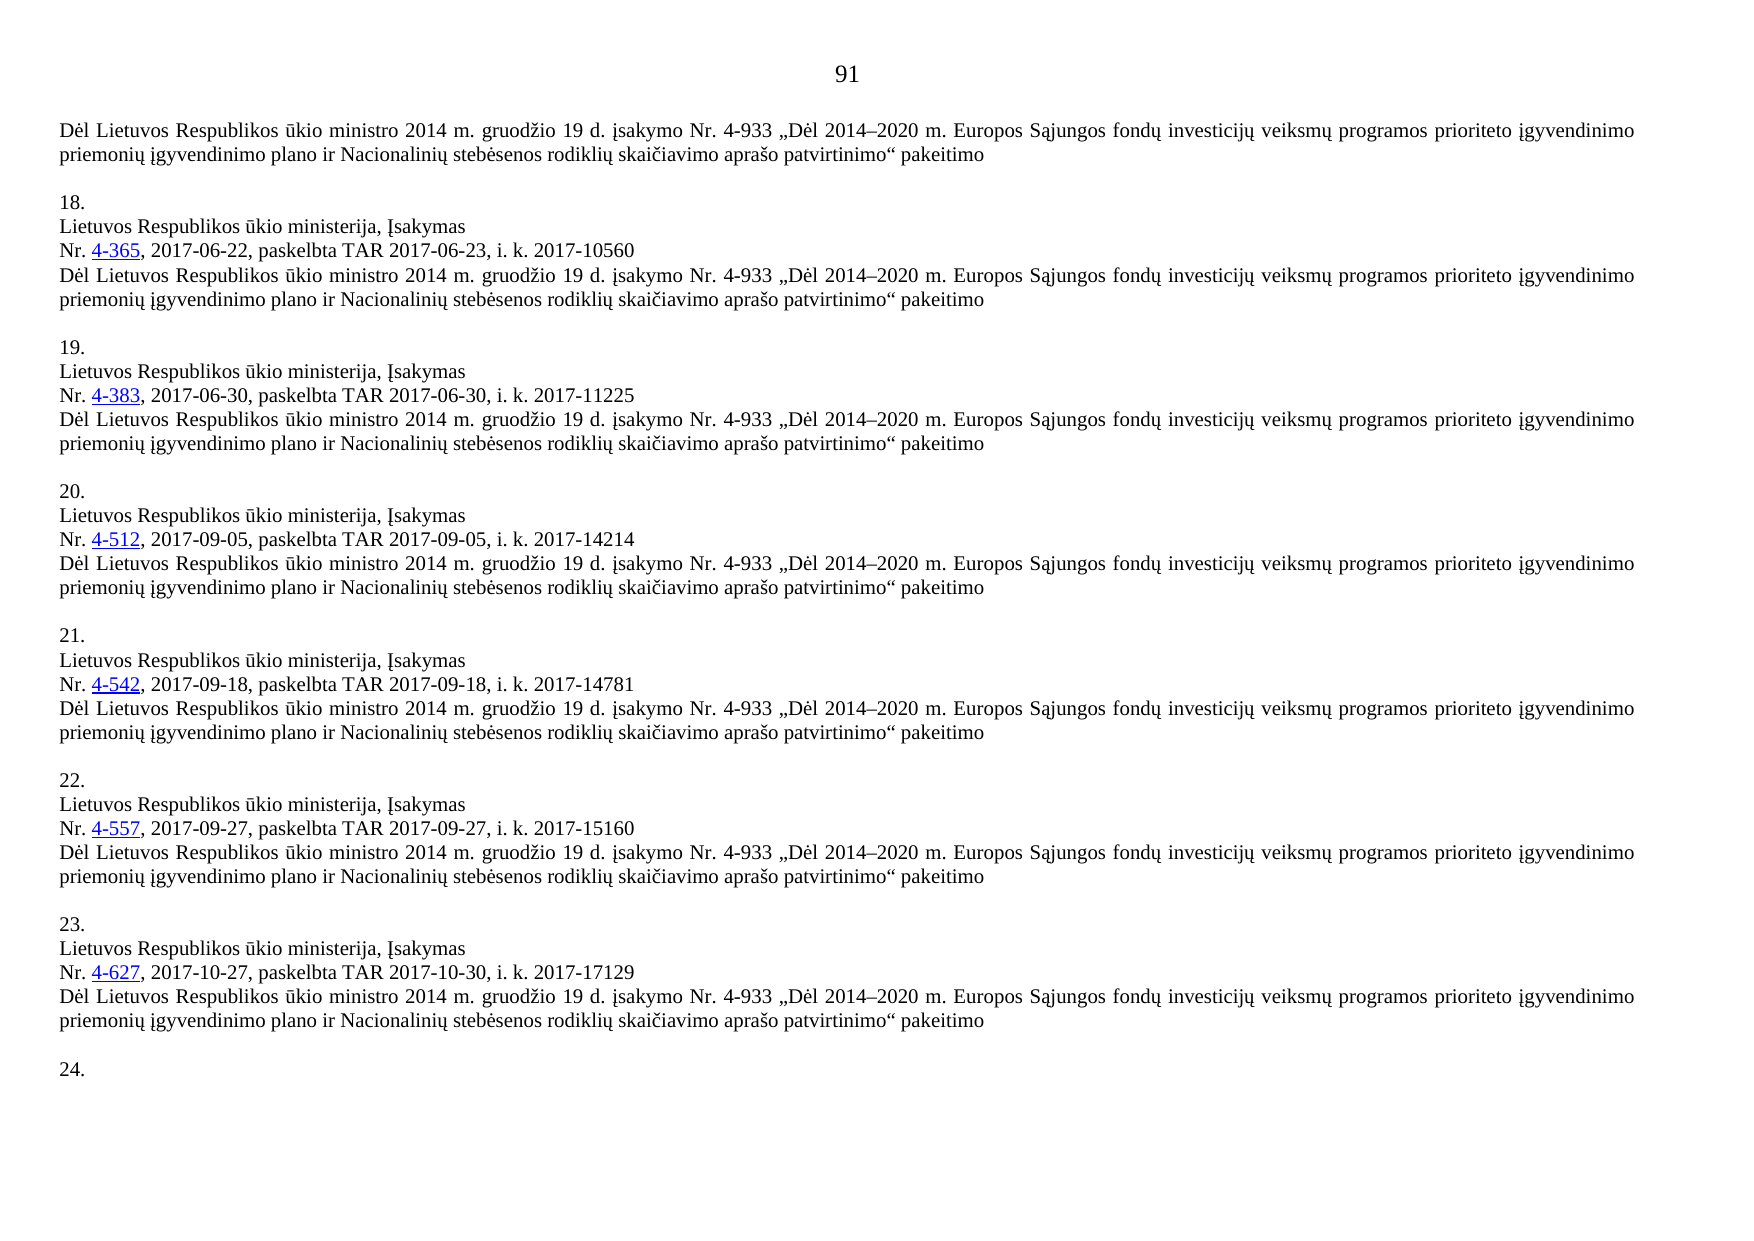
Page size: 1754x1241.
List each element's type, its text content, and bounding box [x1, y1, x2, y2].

text Nr. 4-557, 2017-09-27, paskelbta TAR 2017-09-27, i. k. 2017-15160 [59, 816, 1636, 840]
text Dėl Lietuvos Respublikos ūkio ministro 2014 m. gruodžio 19 d. įsakymo Nr. 4-933 „Dėl 2014–2020 m. Europos Sąjungos fondų investicijų veiksmų programos prioriteto įgyvendinimo priemonių įgyvendinimo plano ir Nacionalinių stebėsenos rodiklių skaičiavimo aprašo patvirtinimo“ pakeitimo [59, 551, 1636, 599]
text Dėl Lietuvos Respublikos ūkio ministro 2014 m. gruodžio 19 d. įsakymo Nr. 4-933 „Dėl 2014–2020 m. Europos Sąjungos fondų investicijų veiksmų programos prioriteto įgyvendinimo priemonių įgyvendinimo plano ir Nacionalinių stebėsenos rodiklių skaičiavimo aprašo patvirtinimo“ pakeitimo [59, 984, 1636, 1032]
text Nr. 4-383, 2017-06-30, paskelbta TAR 2017-06-30, i. k. 2017-11225 [59, 383, 1636, 407]
text 20. [59, 479, 1636, 503]
text Dėl Lietuvos Respublikos ūkio ministro 2014 m. gruodžio 19 d. įsakymo Nr. 4-933 „Dėl 2014–2020 m. Europos Sąjungos fondų investicijų veiksmų programos prioriteto įgyvendinimo priemonių įgyvendinimo plano ir Nacionalinių stebėsenos rodiklių skaičiavimo aprašo patvirtinimo“ pakeitimo [59, 407, 1636, 455]
text 21. [59, 623, 1636, 647]
text 24. [59, 1057, 1636, 1081]
text Lietuvos Respublikos ūkio ministerija, Įsakymas [59, 792, 1636, 816]
text Dėl Lietuvos Respublikos ūkio ministro 2014 m. gruodžio 19 d. įsakymo Nr. 4-933 „Dėl 2014–2020 m. Europos Sąjungos fondų investicijų veiksmų programos prioriteto įgyvendinimo priemonių įgyvendinimo plano ir Nacionalinių stebėsenos rodiklių skaičiavimo aprašo patvirtinimo“ pakeitimo [59, 696, 1636, 744]
text 19. [59, 335, 1636, 359]
text Lietuvos Respublikos ūkio ministerija, Įsakymas [59, 214, 1636, 238]
text Lietuvos Respublikos ūkio ministerija, Įsakymas [59, 936, 1636, 960]
text 18. [59, 190, 1636, 214]
text Lietuvos Respublikos ūkio ministerija, Įsakymas [59, 647, 1636, 672]
text Lietuvos Respublikos ūkio ministerija, Įsakymas [59, 503, 1636, 527]
text Nr. 4-512, 2017-09-05, paskelbta TAR 2017-09-05, i. k. 2017-14214 [59, 527, 1636, 551]
text 22. [59, 768, 1636, 792]
text Dėl Lietuvos Respublikos ūkio ministro 2014 m. gruodžio 19 d. įsakymo Nr. 4-933 „Dėl 2014–2020 m. Europos Sąjungos fondų investicijų veiksmų programos prioriteto įgyvendinimo priemonių įgyvendinimo plano ir Nacionalinių stebėsenos rodiklių skaičiavimo aprašo patvirtinimo“ pakeitimo [59, 118, 1636, 166]
text Dėl Lietuvos Respublikos ūkio ministro 2014 m. gruodžio 19 d. įsakymo Nr. 4-933 „Dėl 2014–2020 m. Europos Sąjungos fondų investicijų veiksmų programos prioriteto įgyvendinimo priemonių įgyvendinimo plano ir Nacionalinių stebėsenos rodiklių skaičiavimo aprašo patvirtinimo“ pakeitimo [59, 840, 1636, 888]
text Dėl Lietuvos Respublikos ūkio ministro 2014 m. gruodžio 19 d. įsakymo Nr. 4-933 „Dėl 2014–2020 m. Europos Sąjungos fondų investicijų veiksmų programos prioriteto įgyvendinimo priemonių įgyvendinimo plano ir Nacionalinių stebėsenos rodiklių skaičiavimo aprašo patvirtinimo“ pakeitimo [59, 262, 1636, 311]
text Nr. 4-365, 2017-06-22, paskelbta TAR 2017-06-23, i. k. 2017-10560 [59, 238, 1636, 262]
text Nr. 4-627, 2017-10-27, paskelbta TAR 2017-10-30, i. k. 2017-17129 [59, 960, 1636, 984]
text Nr. 4-542, 2017-09-18, paskelbta TAR 2017-09-18, i. k. 2017-14781 [59, 672, 1636, 696]
text 23. [59, 912, 1636, 936]
text Lietuvos Respublikos ūkio ministerija, Įsakymas [59, 359, 1636, 383]
